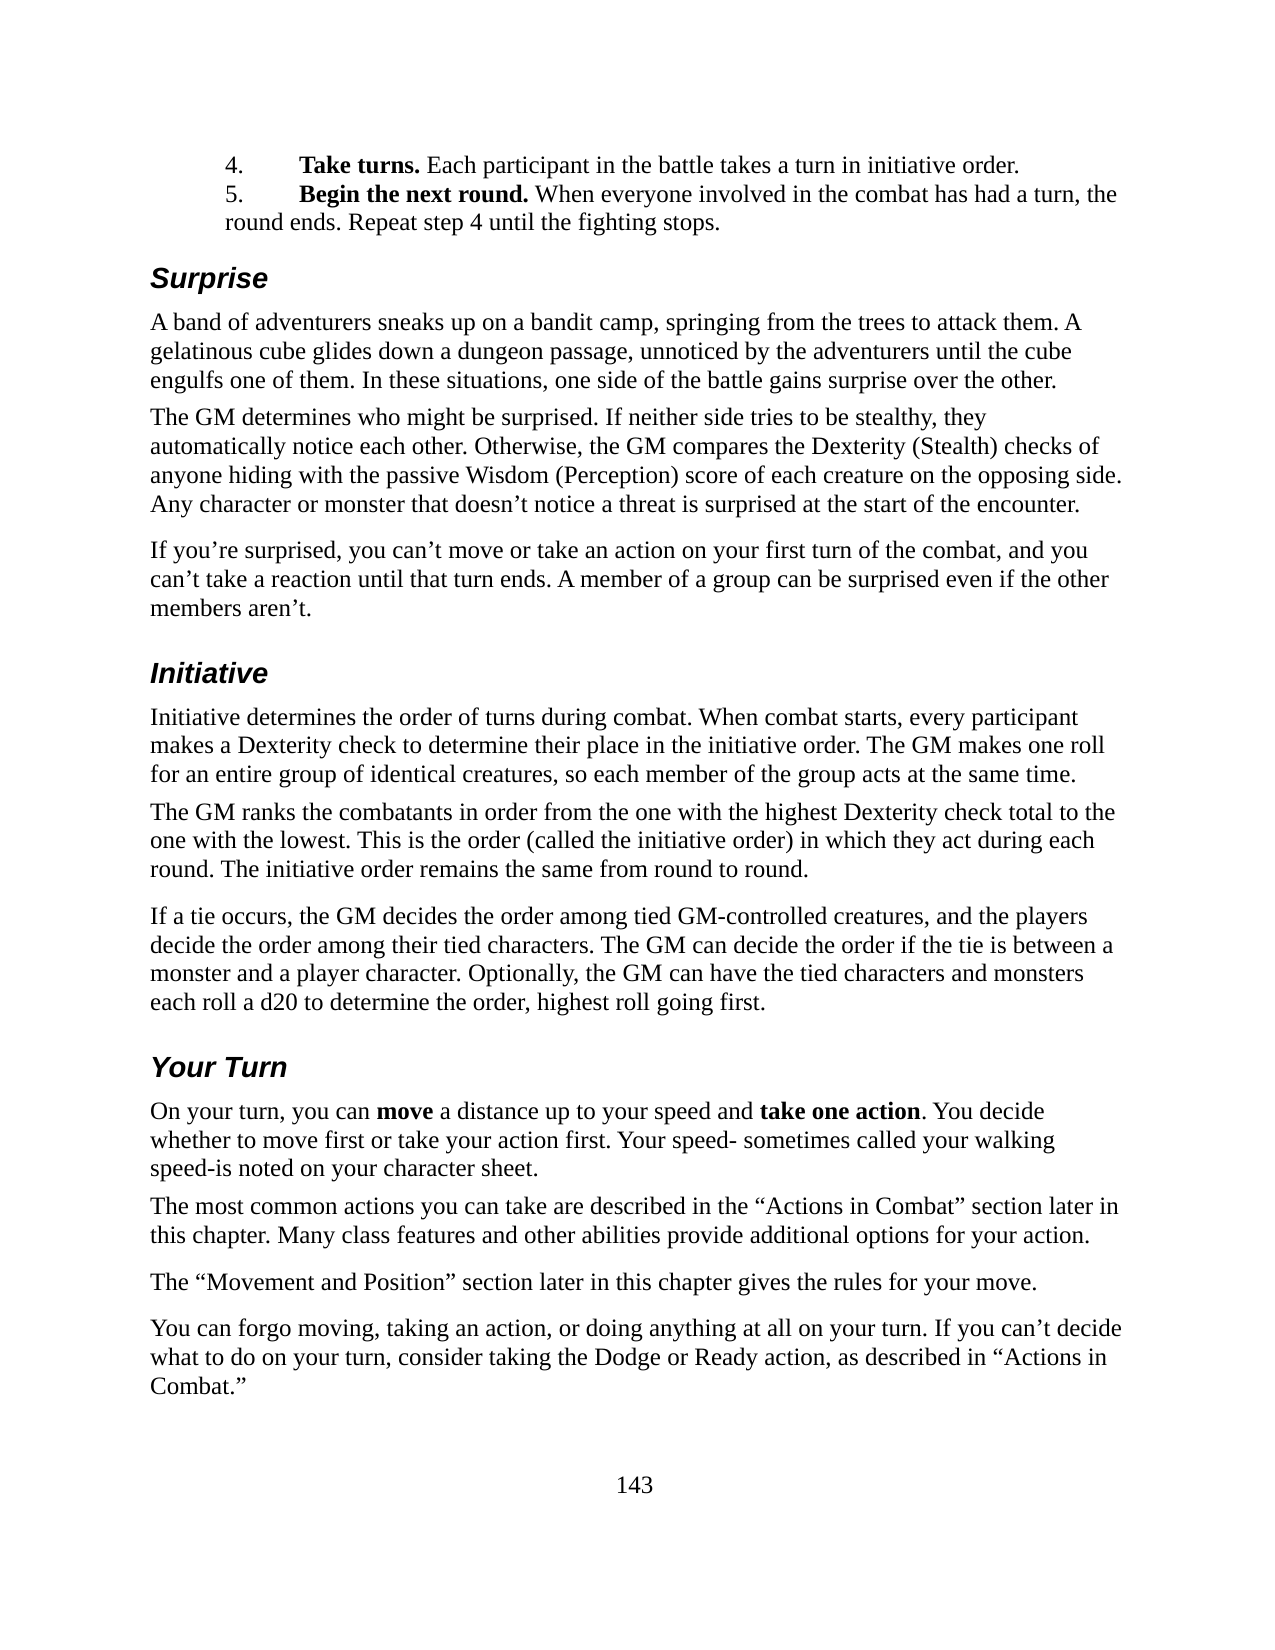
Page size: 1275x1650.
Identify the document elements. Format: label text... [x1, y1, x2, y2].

subtitle Surprise [150, 261, 1125, 295]
text The GM ranks the combatants in order from the one with the highest Dexterity check total to the one with the lowest. This is the order (called the initiative order) in which they act during each round. The initiative order remains the same from round to round. [150, 797, 1125, 883]
text If you’re surprised, you can’t move or take an action on your first turn of the combat, and you can’t take a reaction until that turn ends. A member of a group can be surprised even if the other members aren’t. [150, 535, 1125, 622]
subtitle Your Turn [150, 1050, 1125, 1083]
text If a tie occurs, the GM decides the order among tied GM-controlled creatures, and the players decide the order among their tied characters. The GM can decide the order if the tie is between a monster and a player character. Optionally, the GM can have the tied characters and monsters each roll a d20 to determine the order, highest roll going first. [150, 901, 1125, 1016]
list Take turns. Each participant in the battle takes a turn in initiative order. [225, 150, 1125, 179]
text You can forgo moving, taking an action, or doing anything at all on your turn. If you can’t decide what to do on your turn, consider taking the Dodge or Ready action, as described in “Actions in Combat.” [150, 1313, 1125, 1399]
text Initiative determines the order of turns during combat. When combat starts, every participant makes a Dexterity check to determine their place in the initiative order. The GM makes one roll for an entire group of identical creatures, so each member of the group acts at the same time. [150, 702, 1125, 788]
text The “Movement and Position” section later in this chapter gives the rules for your move. [150, 1267, 1125, 1295]
list Begin the next round. When everyone involved in the combat has had a turn, the round ends. Repeat step 4 until the fighting stops. [225, 179, 1125, 236]
subtitle Initiative [150, 656, 1125, 689]
text A band of adventurers sneaks up on a bandit camp, springing from the trees to attack them. A gelatinous cube glides down a dungeon passage, unnoticed by the adventurers until the cube engulfs one of them. In these situations, one side of the battle gains surprise over the other. [150, 307, 1125, 393]
text The GM determines who might be surprised. If neither side tries to be stealthy, they automatically notice each other. Otherwise, the GM compares the Dexterity (Stealth) checks of anyone hiding with the passive Wisdom (Perception) score of each creature on the opposing side. Any character or monster that doesn’t notice a threat is surprised at the start of the encounter. [150, 402, 1125, 517]
text The most common actions you can take are described in the “Actions in Combat” section later in this chapter. Many class features and other abilities provide additional options for your action. [150, 1191, 1125, 1249]
text On your turn, you can move a distance up to your speed and take one action. You decide whether to move first or take your action first. Your speed- sometimes called your walking speed-is noted on your character sheet. [150, 1096, 1125, 1182]
